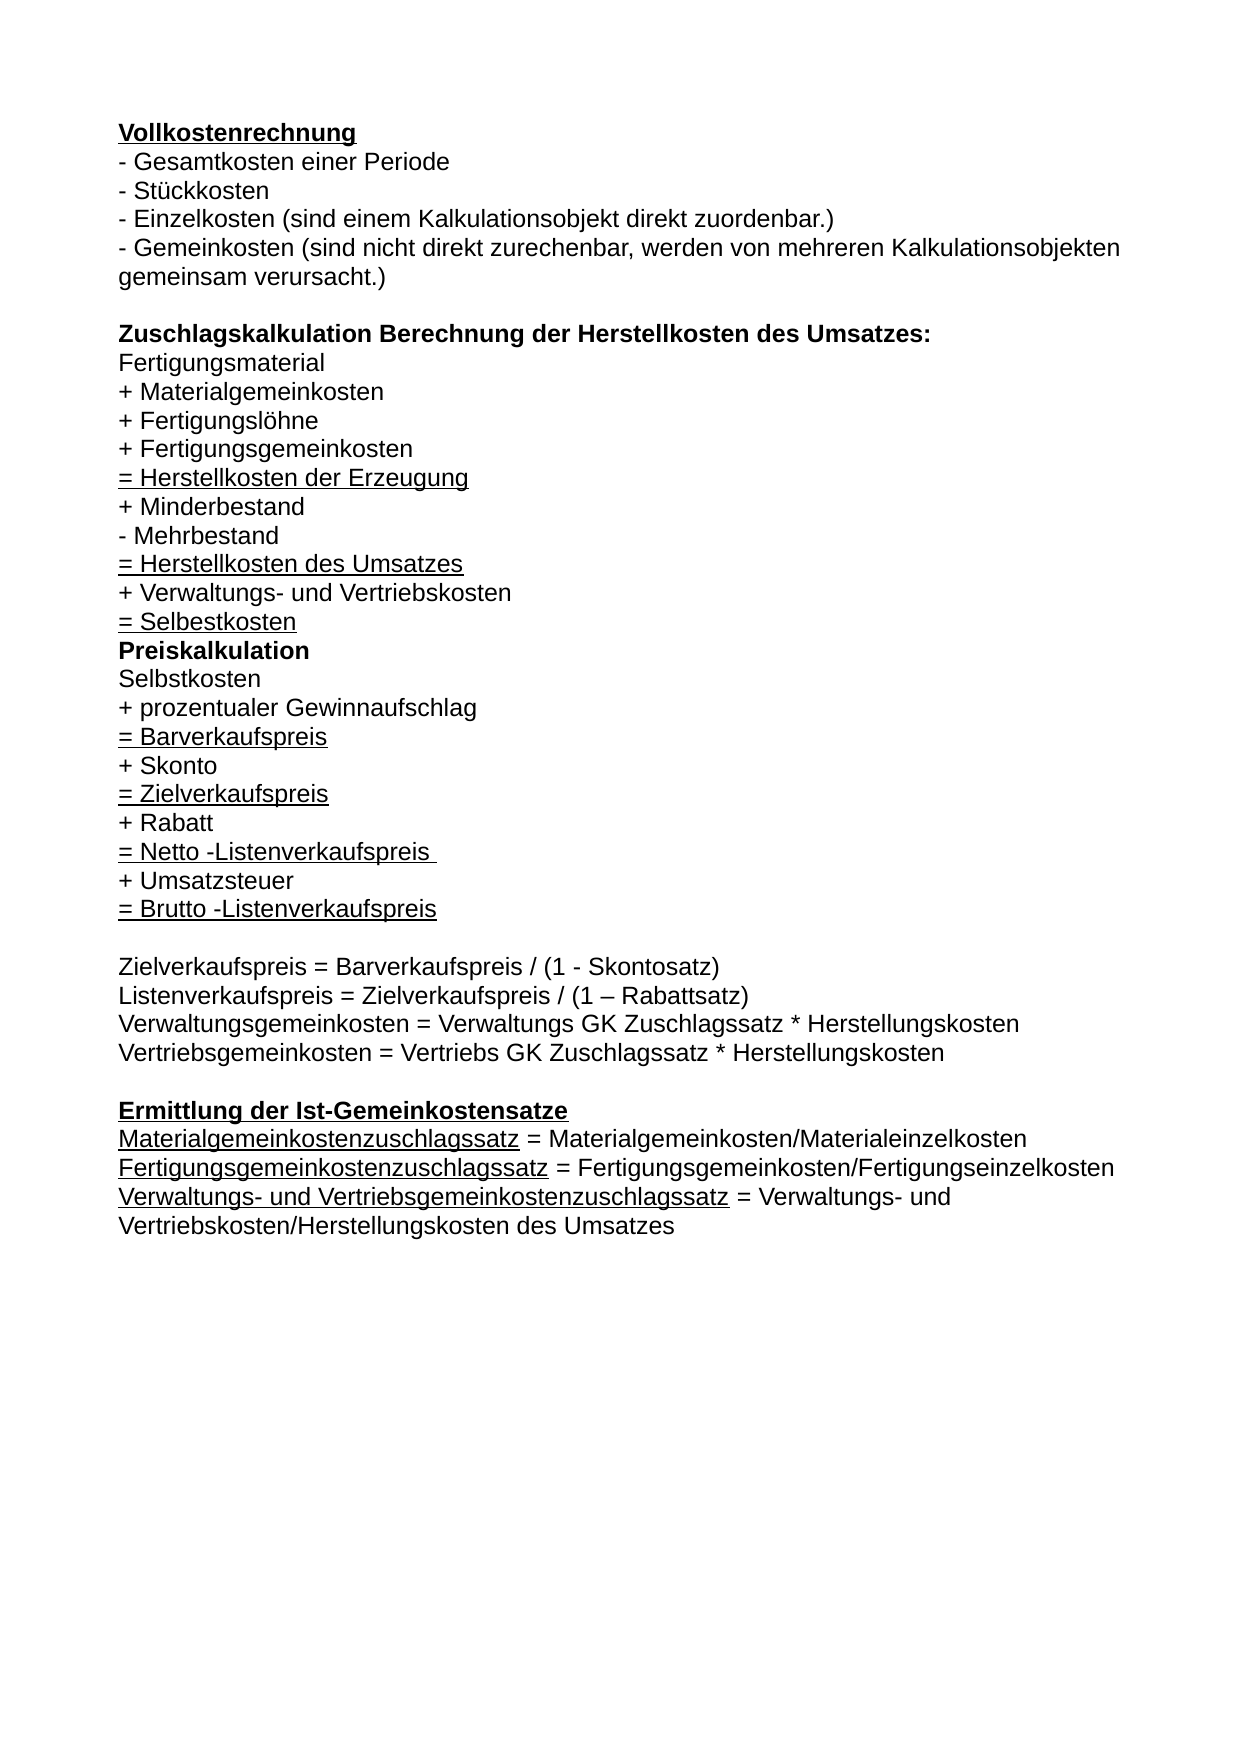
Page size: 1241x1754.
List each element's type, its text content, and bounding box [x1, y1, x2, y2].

text + Minderbestand [118, 492, 1122, 521]
text Selbstkosten [118, 664, 1122, 693]
text - Stückkosten [118, 176, 1122, 204]
text Ermittlung der Ist-Gemeinkostensatze [118, 1096, 1122, 1124]
text = Netto -Listenverkaufspreis [118, 837, 1122, 866]
text Vollkostenrechnung [118, 118, 1122, 147]
text + prozentualer Gewinnaufschlag [118, 693, 1122, 722]
text + Verwaltungs- und Vertriebskosten [118, 578, 1122, 607]
text - Gesamtkosten einer Periode [118, 147, 1122, 176]
text + Fertigungslöhne [118, 406, 1122, 434]
text Fertigungsmaterial [118, 348, 1122, 377]
text + Skonto [118, 751, 1122, 779]
text + Fertigungsgemeinkosten [118, 434, 1122, 463]
text Verwaltungsgemeinkosten = Verwaltungs GK Zuschlagssatz * Herstellungskosten [118, 1009, 1122, 1038]
text Preiskalkulation [118, 636, 1122, 664]
text - Gemeinkosten (sind nicht direkt zurechenbar, werden von mehreren Kalkulationsobjekten gemeinsam verursacht.) [118, 233, 1122, 291]
text = Barverkaufspreis [118, 722, 1122, 751]
text Listenverkaufspreis = Zielverkaufspreis / (1 – Rabattsatz) [118, 981, 1122, 1009]
text Zuschlagskalkulation Berechnung der Herstellkosten des Umsatzes: [118, 319, 1122, 348]
text + Umsatzsteuer [118, 866, 1122, 894]
text Materialgemeinkostenzuschlagssatz = Materialgemeinkosten/Materialeinzelkosten Fertigungsgemeinkostenzuschlagssatz = Fertigungsgemeinkosten/Fertigungseinzelkosten Verwaltungs- und Vertriebsgemeinkostenzuschlagssatz = Verwaltungs- und Vertriebskosten/Herstellungskosten des Umsatzes [118, 1124, 1122, 1239]
text = Herstellkosten des Umsatzes [118, 549, 1122, 578]
text - Einzelkosten (sind einem Kalkulationsobjekt direkt zuordenbar.) [118, 204, 1122, 233]
text + Rabatt [118, 808, 1122, 837]
text + Materialgemeinkosten [118, 377, 1122, 406]
text = Selbestkosten [118, 607, 1122, 636]
text Zielverkaufspreis = Barverkaufspreis / (1 - Skontosatz) [118, 923, 1122, 981]
text Vertriebsgemeinkosten = Vertriebs GK Zuschlagssatz * Herstellungskosten [118, 1038, 1122, 1067]
text = Zielverkaufspreis [118, 779, 1122, 808]
text - Mehrbestand [118, 521, 1122, 549]
text = Herstellkosten der Erzeugung [118, 463, 1122, 492]
text = Brutto -Listenverkaufspreis [118, 894, 1122, 923]
